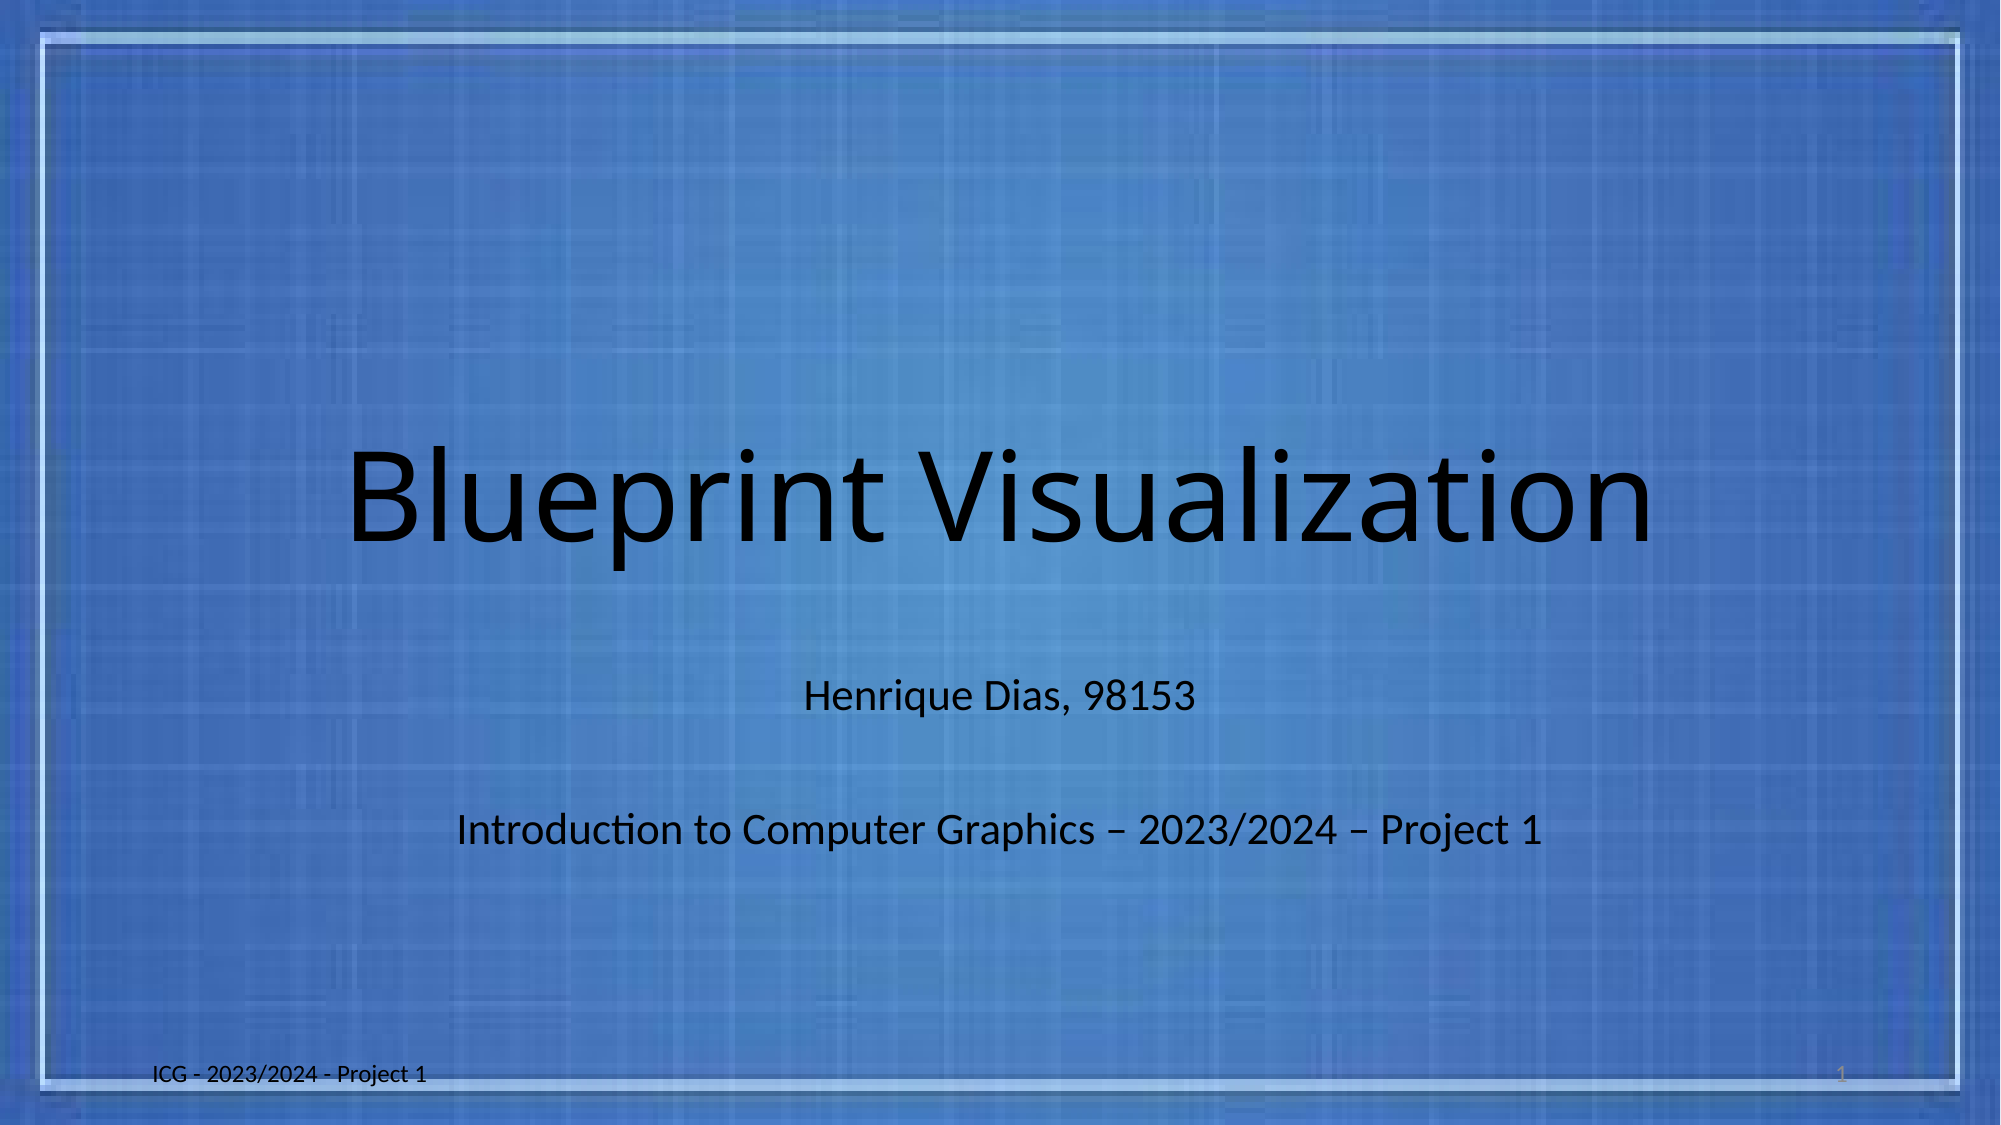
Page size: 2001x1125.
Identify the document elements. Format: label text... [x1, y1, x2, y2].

picture [0, 0, 2001, 1125]
title Blueprint Visualization [249, 184, 1751, 576]
slide_number ICG - 2023/2024 - Project 1 [137, 1042, 588, 1103]
subtitle Henrique Dias, 98153 Introduction to Computer Graphics – 2023/2024 – Project 1 [249, 590, 1751, 863]
